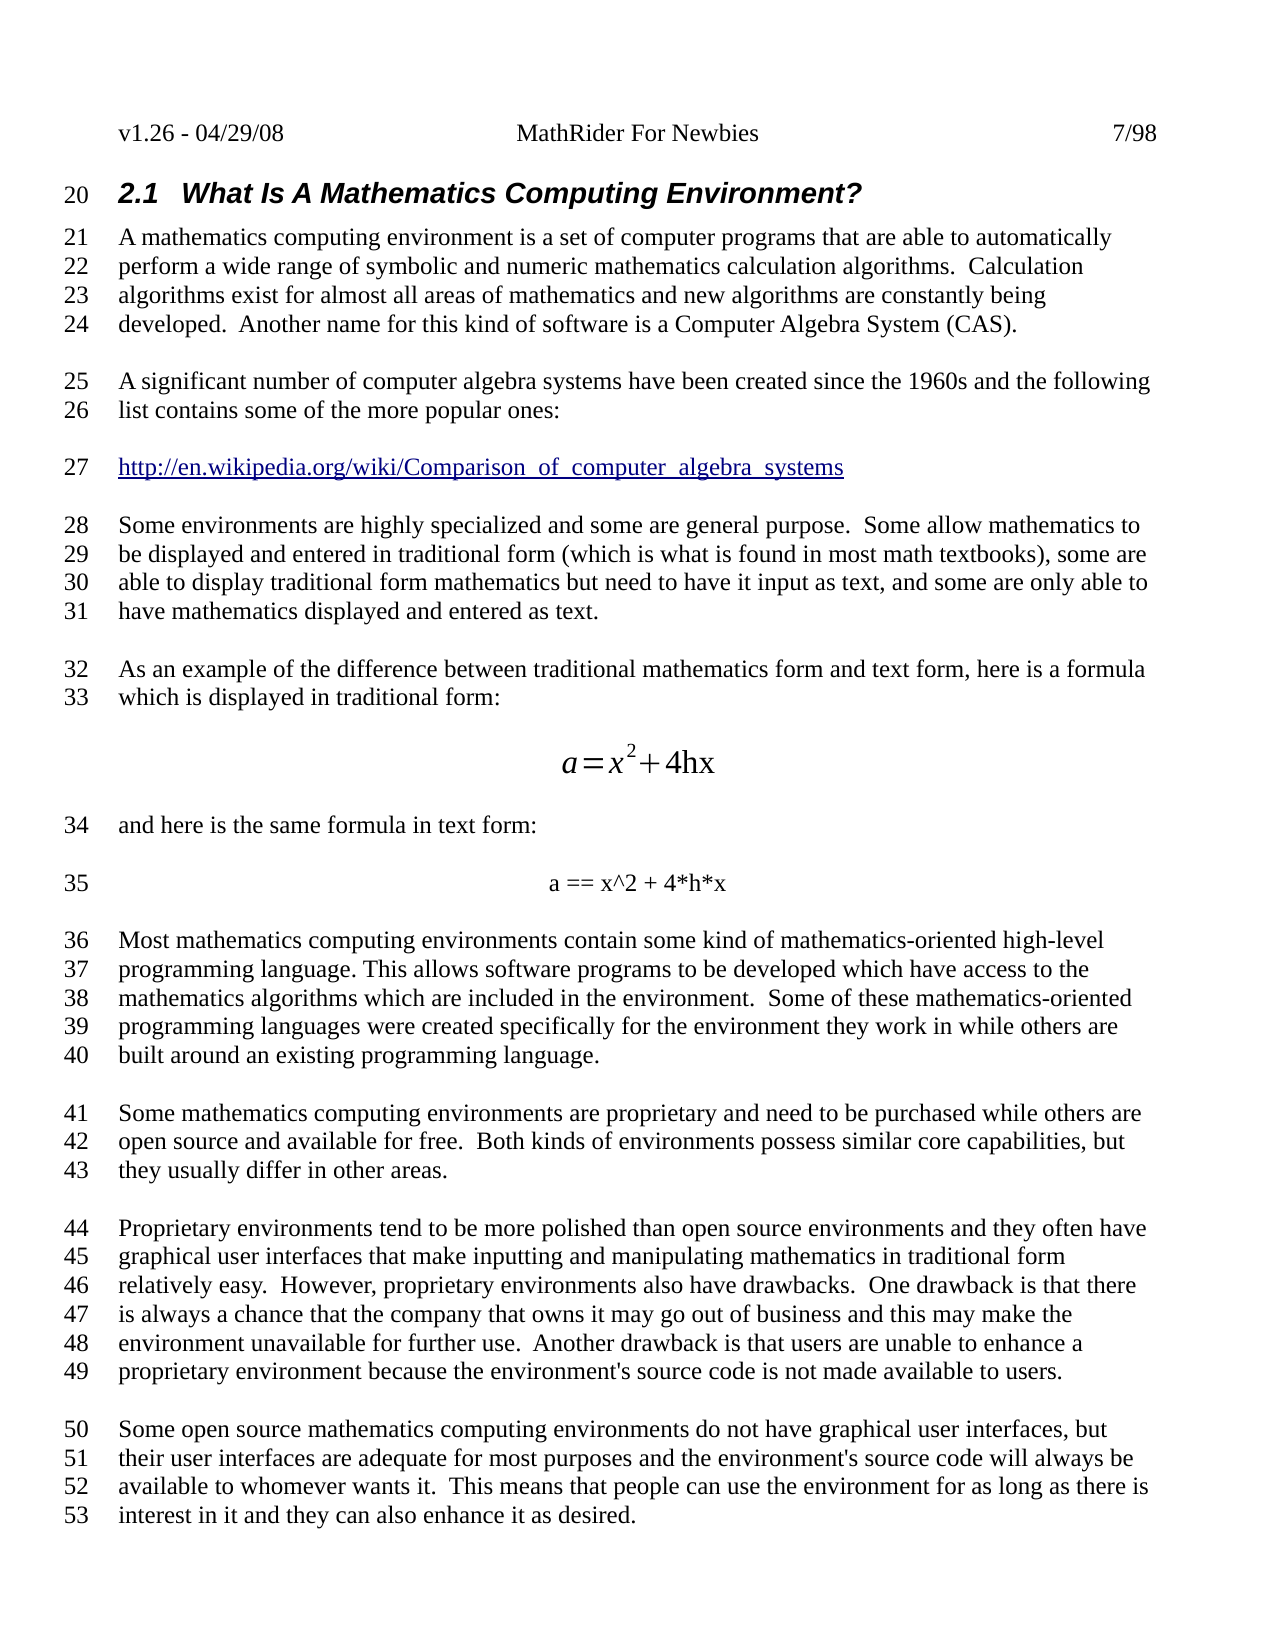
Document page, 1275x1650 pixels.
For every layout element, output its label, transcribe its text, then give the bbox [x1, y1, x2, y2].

text A significant number of computer algebra systems have been created since the 1960s and the following list contains some of the more popular ones: [118, 366, 1157, 424]
text Some mathematics computing environments are proprietary and need to be purchased while others are open source and available for free. Both kinds of environments possess similar core capabilities, but they usually differ in other areas. [118, 1098, 1157, 1184]
text Proprietary environments tend to be more polished than open source environments and they often have graphical user interfaces that make inputting and manipulating mathematics in traditional form relatively easy. However, proprietary environments also have drawbacks. One drawback is that there is always a chance that the company that owns it may go out of business and this may make the environment unavailable for further use. Another drawback is that users are unable to enhance a proprietary environment because the environment's source code is not made available to users. [118, 1213, 1157, 1385]
text Some open source mathematics computing environments do not have graphical user interfaces, but their user interfaces are adequate for most purposes and the environment's source code will always be available to whomever wants it. This means that people can use the environment for as long as there is interest in it and they can also enhance it as desired. [118, 1414, 1157, 1529]
subtitle What Is A Mathematics Computing Environment? [118, 176, 1157, 210]
text and here is the same formula in text form: [118, 810, 1157, 839]
text As an example of the difference between traditional mathematics form and text form, here is a formula which is displayed in traditional form: [118, 654, 1157, 711]
text Most mathematics computing environments contain some kind of mathematics-oriented high-level programming language. This allows software programs to be developed which have access to the mathematics algorithms which are included in the environment. Some of these mathematics-oriented programming languages were created specifically for the environment they work in while others are built around an existing programming language. [118, 925, 1157, 1069]
text http://en.wikipedia.org/wiki/Comparison_of_computer_algebra_systems [118, 452, 1157, 481]
text a == x^2 + 4*h*x [118, 868, 1157, 896]
text Some environments are highly specialized and some are general purpose. Some allow mathematics to be displayed and entered in traditional form (which is what is found in most math textbooks), some are able to display traditional form mathematics but need to have it input as text, and some are only able to have mathematics displayed and entered as text. [118, 510, 1157, 625]
text A mathematics computing environment is a set of computer programs that are able to automatically perform a wide range of symbolic and numeric mathematics calculation algorithms. Calculation algorithms exist for almost all areas of mathematics and new algorithms are constantly being developed. Another name for this kind of software is a Computer Algebra System (CAS). [118, 222, 1157, 337]
